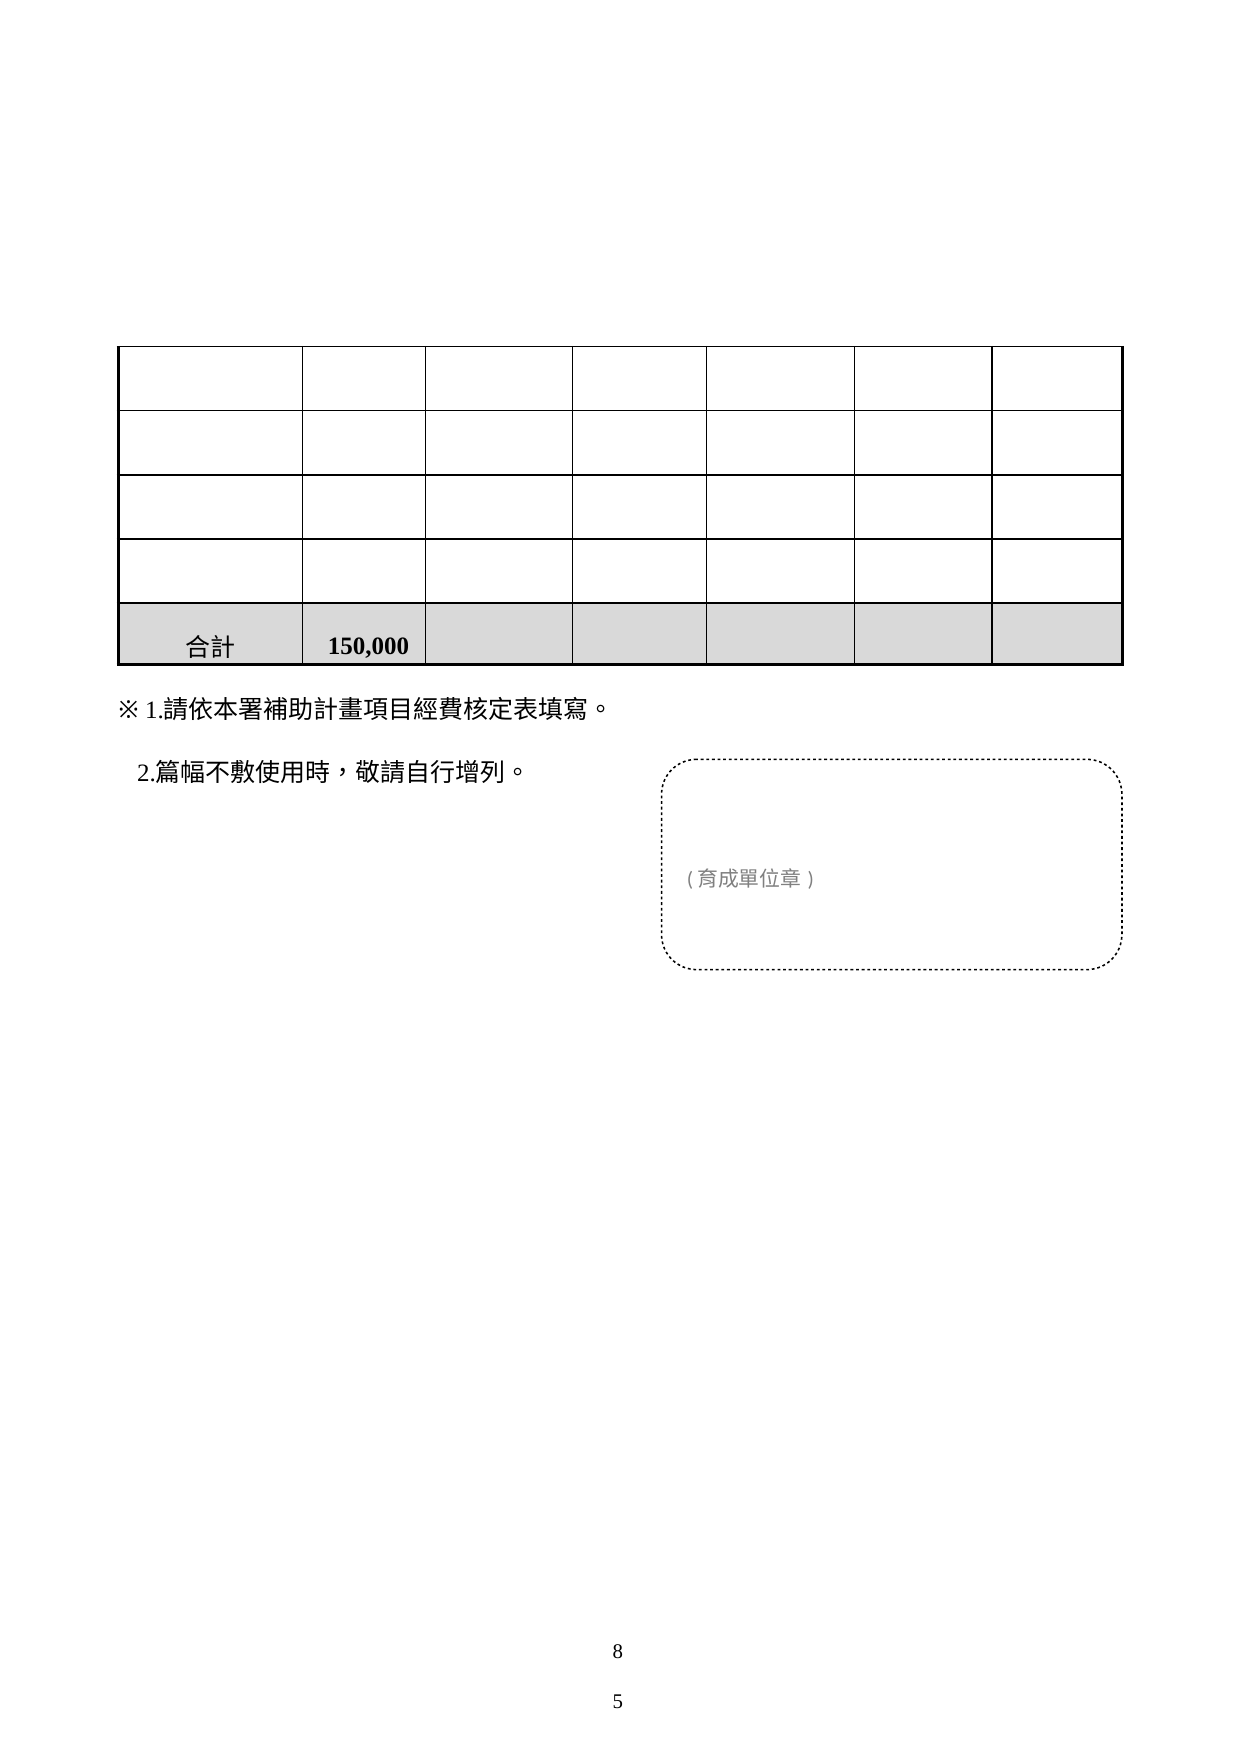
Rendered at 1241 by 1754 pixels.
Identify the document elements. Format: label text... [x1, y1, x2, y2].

table_cell [426, 347, 572, 410]
table_cell [707, 347, 854, 410]
table_cell [573, 476, 706, 538]
table_cell [573, 347, 706, 410]
table_cell [993, 604, 1121, 663]
table_cell [120, 540, 302, 602]
table_cell [573, 411, 706, 474]
table_cell [993, 540, 1121, 602]
table_cell [993, 347, 1121, 410]
table_cell [707, 604, 854, 663]
table_cell [426, 540, 572, 602]
table_cell [993, 476, 1121, 538]
text ※ 1.請依本署補助計畫項目經費核定表填寫。 [118, 666, 1122, 729]
table_cell [426, 411, 572, 474]
table_cell [707, 540, 854, 602]
table_cell [426, 476, 572, 538]
table_cell [855, 411, 991, 474]
table_cell [855, 476, 991, 538]
table_cell [855, 347, 991, 410]
table_cell [855, 604, 991, 663]
table_cell [120, 476, 302, 538]
table_cell [855, 540, 991, 602]
table_cell [303, 540, 425, 602]
table_cell [303, 476, 425, 538]
table_cell [120, 411, 302, 474]
table_cell 150,000 [303, 604, 425, 663]
table_cell [426, 604, 572, 663]
table_cell [707, 411, 854, 474]
table_cell [303, 411, 425, 474]
table_cell [573, 540, 706, 602]
table_cell [707, 476, 854, 538]
table_cell [993, 411, 1121, 474]
table_cell [303, 347, 425, 410]
text 2.篇幅不敷使用時，敬請自行增列。 [118, 729, 1122, 791]
table_cell [120, 347, 302, 410]
table_cell [573, 604, 706, 663]
table_cell 合計 [120, 604, 302, 663]
